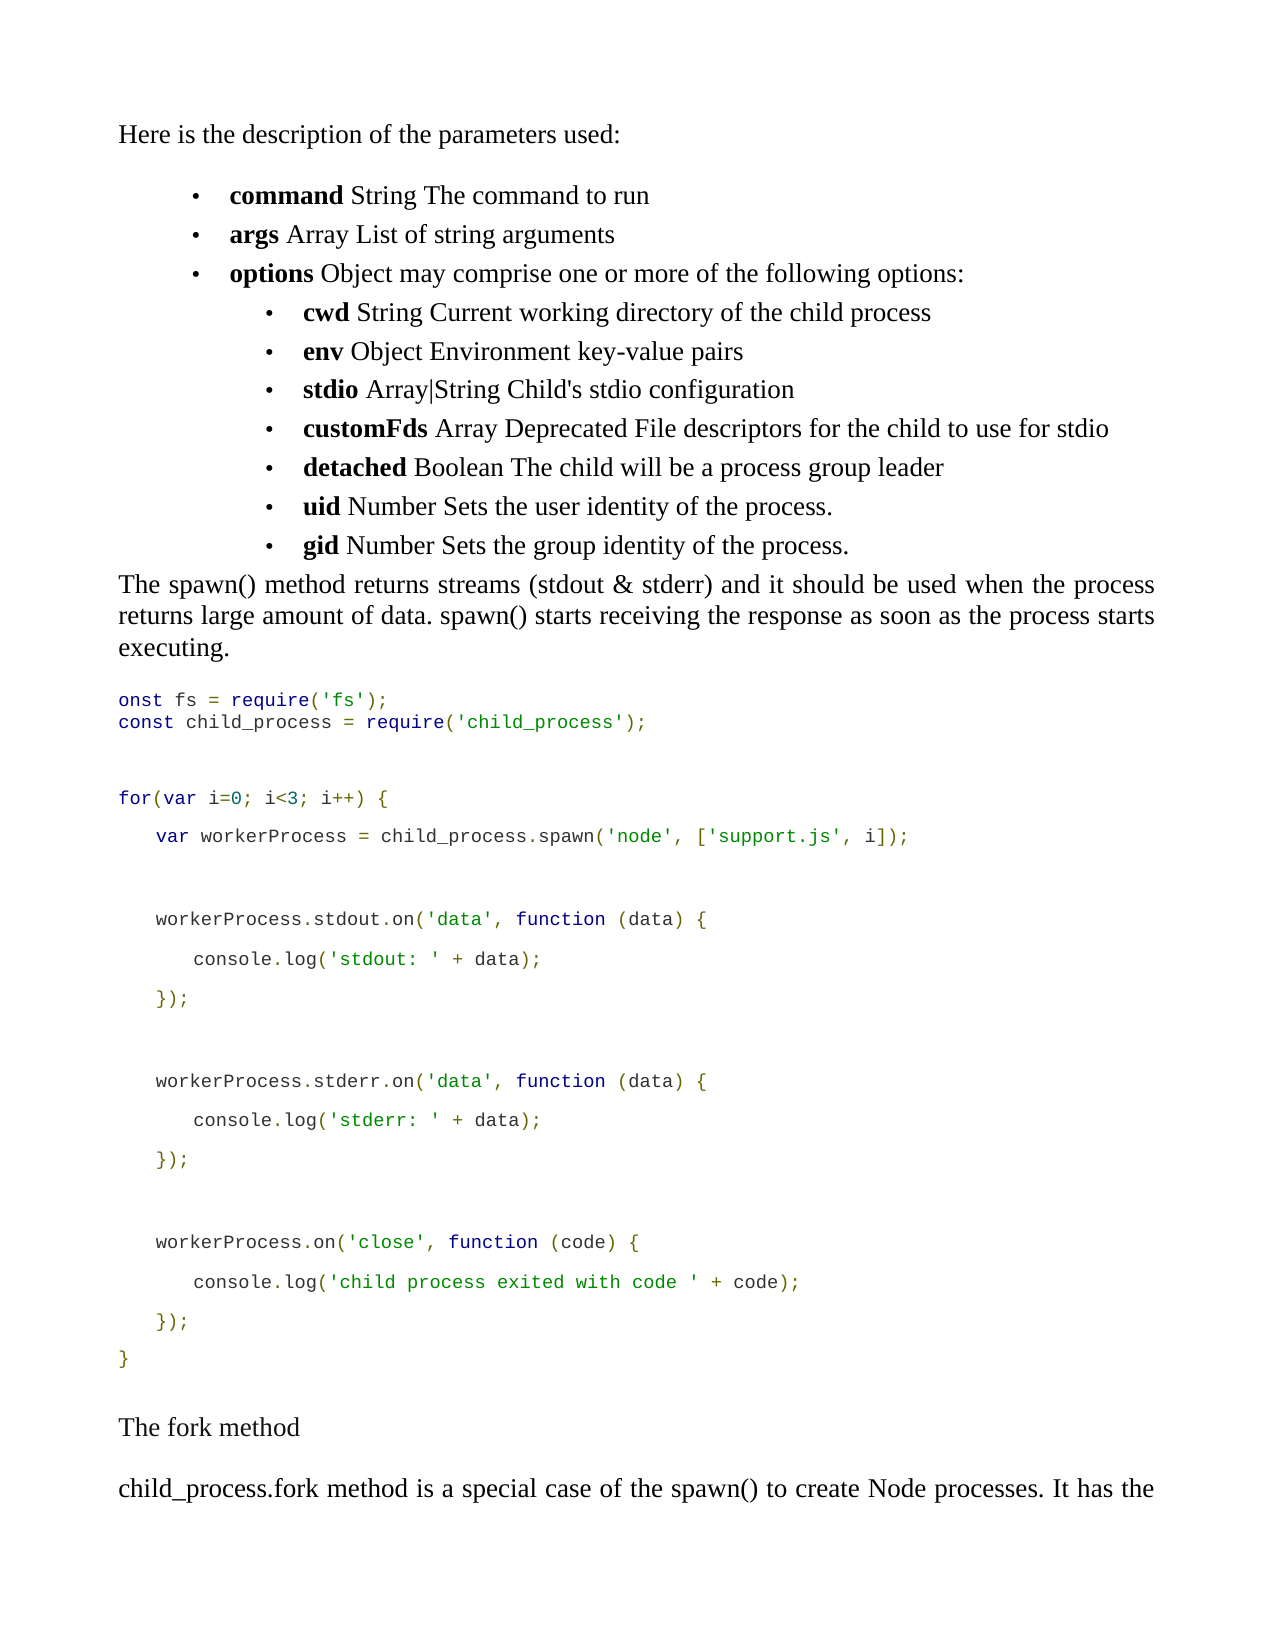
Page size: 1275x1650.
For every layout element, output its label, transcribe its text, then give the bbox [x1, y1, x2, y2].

list env Object Environment key-value pairs [228, 334, 1157, 366]
list customFds Array Deprecated File descriptors for the child to use for stdio [228, 412, 1157, 444]
list stdio Array|String Child's stdio configuration [228, 373, 1157, 405]
text } [118, 1349, 1157, 1370]
text }); [118, 1310, 1157, 1333]
text child_process.fork method is a special case of the spawn() to create Node processes. It has the [118, 1472, 1157, 1503]
text }); [118, 987, 1157, 1011]
text var workerProcess = child_process.spawn('node', ['support.js', i]); [118, 826, 1157, 849]
list cwd String Current working directory of the child process [228, 296, 1157, 327]
text workerProcess.stdout.on('data', function (data) { [118, 908, 1157, 932]
text }); [118, 1148, 1157, 1172]
text Here is the description of the parameters used: [118, 118, 1157, 149]
list uid Number Sets the user identity of the process. [228, 490, 1157, 522]
list args Array List of string arguments [154, 218, 1157, 249]
list command String The command to run [154, 179, 1157, 210]
text for(var i=0; i<3; i++) { [118, 789, 1157, 810]
text console.log('child process exited with code ' + code); [118, 1271, 1157, 1294]
text console.log('stderr: ' + data); [118, 1109, 1157, 1133]
text onst fs = require('fs'); [118, 691, 1157, 712]
text const child_process = require('child_process'); [118, 712, 1157, 734]
text console.log('stdout: ' + data); [118, 948, 1157, 971]
text workerProcess.stderr.on('data', function (data) { [118, 1070, 1157, 1093]
list gid Number Sets the group identity of the process. [228, 529, 1157, 561]
text The fork method [118, 1411, 1157, 1442]
text The spawn() method returns streams (stdout & stderr) and it should be used when the process returns large amount of data. spawn() starts receiving the response as soon as the process starts executing. [118, 568, 1157, 662]
list options Object may comprise one or more of the following options: [154, 257, 1157, 288]
list detached Boolean The child will be a process group leader [228, 451, 1157, 483]
text workerProcess.on('close', function (code) { [118, 1231, 1157, 1255]
